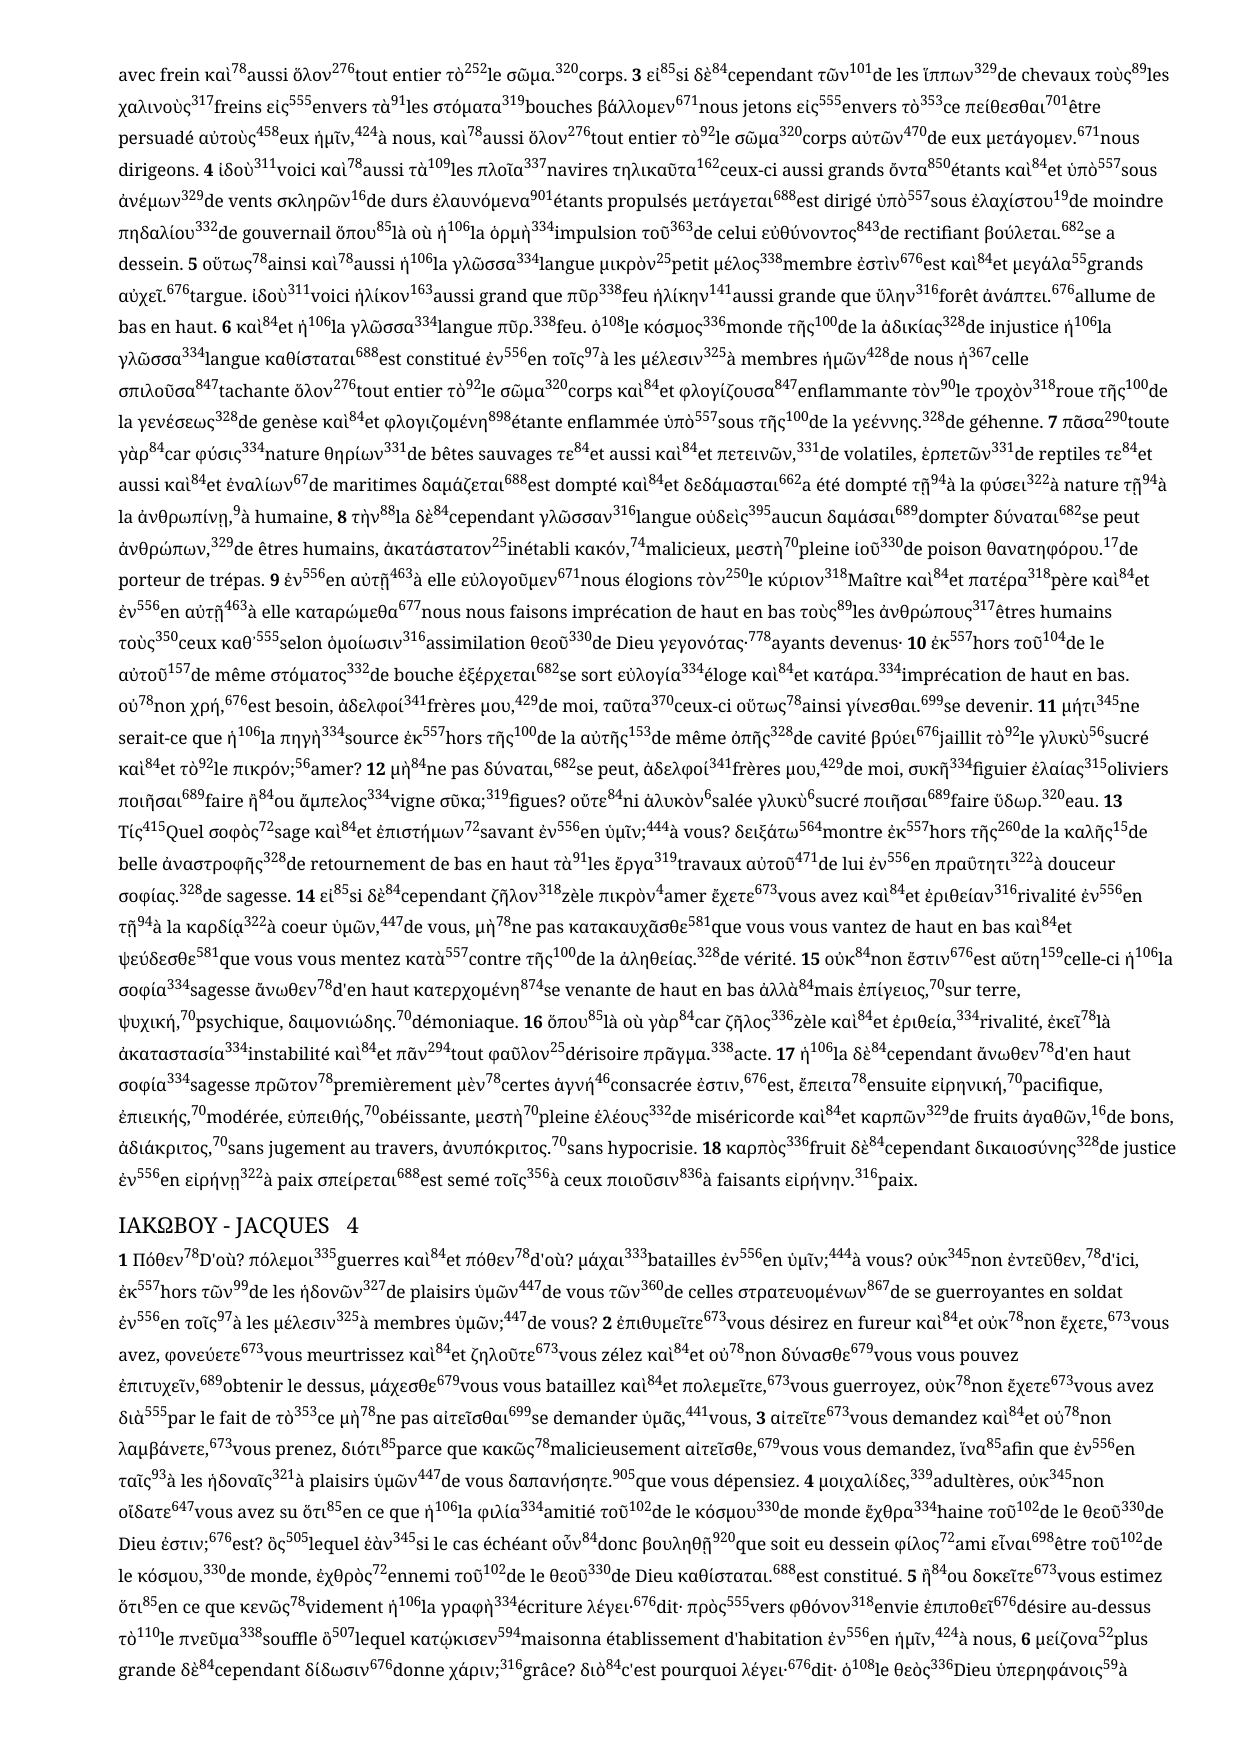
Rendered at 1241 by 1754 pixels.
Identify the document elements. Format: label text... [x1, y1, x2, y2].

text 1 Πόθεν78D'où? πόλεμοι335guerres καὶ84et πόθεν78d'où? μάχαι333batailles ἐν556en ὑμῖν;444à vous? οὐκ345non ἐντεῦθεν,78d'ici, ἐκ557hors τῶν99de les ἡδονῶν327de plaisirs ὑμῶν447de vous τῶν360de celles στρατευομένων867de se guerroyantes en soldat ἐν556en τοῖς97à les μέλεσιν325à membres ὑμῶν;447de vous? 2 ἐπιθυμεῖτε673vous désirez en fureur καὶ84et οὐκ78non ἔχετε,673vous avez, φονεύετε673vous meurtrissez καὶ84et ζηλοῦτε673vous zélez καὶ84et οὐ78non δύνασθε679vous vous pouvez ἐπιτυχεῖν,689obtenir le dessus, μάχεσθε679vous vous bataillez καὶ84et πολεμεῖτε,673vous guerroyez, οὐκ78non ἔχετε673vous avez διὰ555par le fait de τὸ353ce μὴ78ne pas αἰτεῖσθαι699se demander ὑμᾶς,441vous, 3 αἰτεῖτε673vous demandez καὶ84et οὐ78non λαμβάνετε,673vous prenez, διότι85parce que κακῶς78malicieusement αἰτεῖσθε,679vous vous demandez, ἵνα85afin que ἐν556en ταῖς93à les ἡδοναῖς321à plaisirs ὑμῶν447de vous δαπανήσητε.905que vous dépensiez. 4 μοιχαλίδες,339adultères, οὐκ345non οἴδατε647vous avez su ὅτι85en ce que ἡ106la φιλία334amitié τοῦ102de le κόσμου330de monde ἔχθρα334haine τοῦ102de le θεοῦ330de Dieu ἐστιν;676est? ὃς505lequel ἐὰν345si le cas échéant οὖν84donc βουληθῇ920que soit eu dessein φίλος72ami εἶναι698être τοῦ102de le κόσμου,330de monde, ἐχθρὸς72ennemi τοῦ102de le θεοῦ330de Dieu καθίσταται.688est constitué. 5 ἢ84ou δοκεῖτε673vous estimez ὅτι85en ce que κενῶς78videment ἡ106la γραφὴ334écriture λέγει·676dit· πρὸς555vers φθόνον318envie ἐπιποθεῖ676désire au-dessus τὸ110le πνεῦμα338souffle ὃ507lequel κατῴκισεν594maisonna établissement d'habitation ἐν556en ἡμῖν,424à nous, 6 μείζονα52plus grande δὲ84cependant δίδωσιν676donne χάριν;316grâce? διὸ84c'est pourquoi λέγει·676dit· ὁ108le θεὸς336Dieu ὑπερηφάνοις59à prétentieux ἀντιτάσσεται,682se ordonnance contre, ταπεινοῖς59à bas δὲ84cependant δίδωσιν676donne χάριν.316grâce. 7 ὑποτάγητε570soyez subordonnés οὖν84donc τῷ96à le θεῷ,324à Dieu, ἀντίστητε561dressez contre δὲ84cependant τῷ96à le διαβόλῳ,60à diable, καὶ84et φεύξεται620se fuira ἀφ᾽557au loin ὑμῶν·447de vous· 8 ἐγγίσατε561approchez τῷ96à le θεῷ324à Dieu καὶ84et ἐγγιεῖ614approchera ὑμῖν.444à vous. καθαρίσατε561purifiez χεῖρας,315mains, ἁμαρτωλοί,76pécheurs, καὶ84et ἁγνίσατε561consacrez καρδίας,315coeurs, δίψυχοι.76doubles d'âmes. 9 ταλαιπωρήσατε561souffrez misère καὶ84et πενθήσατε561endeuillez καὶ84et κλαύσατε.561pleurez. ὁ108le γέλως336rire ὑμῶν447de vous εἰς555envers πένθος320deuil μετατραπήτω573soit retourné au-delà καὶ84et ἡ266la χαρὰ334joie εἰς555envers κατήφειαν.316affliction. 10 ταπεινώθητε570soyez baissés ἐνώπιον560en devant τοῦ102de le κυρίου330de Maître καὶ84et ὑψώσει614haussera ὑμᾶς.441vous. 11 Μὴ78Ne pas καταλαλεῖτε577bavardez de haut en bas ἀλλήλων,511de les uns les autres, ἀδελφοί.341frères. ὁ369celui καταλαλῶν849bavardant de haut en bas ἀδελφοῦ330de frère ἢ84ou κρίνων849jugeant τὸν90le ἀδελφὸν318frère αὐτοῦ471de lui καταλαλεῖ676bavarde de haut en bas νόμου330de loi καὶ84et κρίνει676juge νόμον·318loi· εἰ85si δὲ84cependant νόμον318loi κρίνεις,674tu juges, οὐκ84non εἶ674tu es ποιητὴς336faiseur νόμου330de loi ἀλλὰ84mais κριτής.336juge. 12 εἷς202un ἐστιν676est νομοθέτης336législateur καὶ84et κριτὴς336juge ὁ369celui δυνάμενος876se pouvant σῶσαι689sauver καὶ84et ἀπολέσαι·689perdre au loin· σὺ454toi δὲ84cependant τίς415quel εἶ674tu es ὁ369celui κρίνων854jugeant τὸν250le πλησίον;54prochain? 13 Ἄγε578Conduis νῦν78maintenant οἱ373ceux λέγοντες·853disants· σήμερον78aujourd'hui ἢ84ou αὔριον78demain πορευσόμεθα615nous nous irons εἰς555envers τήνδε141cependant celle-ci τὴν88la πόλιν316cité καὶ84et ποιήσομεν609nous ferons ἐκεῖ78là ἐνιαυτὸν318année καὶ84et ἐμπορευσόμεθα615nous nous négocierons καὶ84et κερδήσομεν,609nous gagnerons, 14 οἵτινες504lesquels des quelconques οὐκ78non ἐπίστασθε679vous vous établissez sûrement τὸ489ce τῆς361de celle αὔριον78demain ποία177quelle ἡ106la ζωὴ334vie ὑμῶν447de vous –942– ἀτμὶς334vapeur γάρ84car ἐστε673vous êtes ἡ367celle πρὸς555vers ὀλίγον380peu φαινομένη,874se apparaissante en lumière, ἔπειτα78ensuite καὶ78aussi ἀφανιζομένη898étante faite disparaître –942– 15 ἀντὶ557en échange τοῦ365de ce λέγειν698dire ὑμᾶς·441vous· ἐὰν85si le cas échéant ὁ108le κύριος336Maître θελήσῃ908que veuille καὶ84et ζήσομεν609nous vivrons καὶ84et ποιήσομεν609nous ferons τοῦτο353celui-ci ἢ84ou ἐκεῖνο.353celui-là. 16 νῦν78maintenant δὲ84cependant καυχᾶσθε679vous vous vantez ἐν556en ταῖς93à les ἀλαζονίαις321à arrogances ὑμῶν·447de vous· πᾶσα290toute καύχησις334vanterie τοιαύτη159telle πονηρά46méchante ἐστιν.676est. 17 εἰδότι783à ayant su οὖν84donc καλὸν56beau ποιεῖν698faire καὶ84et μὴ78ne pas ποιοῦντι,837à faisant, ἁμαρτία334péché αὐτῷ465à lui ἐστιν.676est. [118, 1244, 1181, 1682]
text 1 Μὴ78Ne pas πολλοὶ291nombreux διδάσκαλοι335enseignants γίνεσθε,581que vous vous devenez, ἀδελφοί341frères μου,429de moi, εἰδότες791ayants sus ὅτι85en ce que μεῖζον6plus grand κρίμα320objet de jugement λημψόμεθα.615nous nous prendrons. 2 πολλὰ379nombreux γὰρ84car πταίομεν671nous trébuchons ἅπαντες.394en totalités. εἴ85si τις395un quelconque ἐν556en λόγῳ324à discours οὐ78non πταίει,676trébuche, οὗτος369celui-ci τέλειος23parfait ἀνὴρ336homme δυνατὸς72puissant χαλιναγωγῆσαι689mener avec frein καὶ78aussi ὅλον276tout entier τὸ252le σῶμα.320corps. 3 εἰ85si δὲ84cependant τῶν101de les ἵππων329de chevaux τοὺς89les χαλινοὺς317freins εἰς555envers τὰ91les στόματα319bouches βάλλομεν671nous jetons εἰς555envers τὸ353ce πείθεσθαι701être persuadé αὐτοὺς458eux ἡμῖν,424à nous, καὶ78aussi ὅλον276tout entier τὸ92le σῶμα320corps αὐτῶν470de eux μετάγομεν.671nous dirigeons. 4 ἰδοὺ311voici καὶ78aussi τὰ109les πλοῖα337navires τηλικαῦτα162ceux-ci aussi grands ὄντα850étants καὶ84et ὑπὸ557sous ἀνέμων329de vents σκληρῶν16de durs ἐλαυνόμενα901étants propulsés μετάγεται688est dirigé ὑπὸ557sous ἐλαχίστου19de moindre πηδαλίου332de gouvernail ὅπου85là où ἡ106la ὁρμὴ334impulsion τοῦ363de celui εὐθύνοντος843de rectifiant βούλεται.682se a dessein. 5 οὕτως78ainsi καὶ78aussi ἡ106la γλῶσσα334langue μικρὸν25petit μέλος338membre ἐστὶν676est καὶ84et μεγάλα55grands αὐχεῖ.676targue. ἰδοὺ311voici ἡλίκον163aussi grand que πῦρ338feu ἡλίκην141aussi grande que ὕλην316forêt ἀνάπτει.676allume de bas en haut. 6 καὶ84et ἡ106la γλῶσσα334langue πῦρ.338feu. ὁ108le κόσμος336monde τῆς100de la ἀδικίας328de injustice ἡ106la γλῶσσα334langue καθίσταται688est constitué ἐν556en τοῖς97à les μέλεσιν325à membres ἡμῶν428de nous ἡ367celle σπιλοῦσα847tachante ὅλον276tout entier τὸ92le σῶμα320corps καὶ84et φλογίζουσα847enflammante τὸν90le τροχὸν318roue τῆς100de la γενέσεως328de genèse καὶ84et φλογιζομένη898étante enflammée ὑπὸ557sous τῆς100de la γεέννης.328de géhenne. 7 πᾶσα290toute γὰρ84car φύσις334nature θηρίων331de bêtes sauvages τε84et aussi καὶ84et πετεινῶν,331de volatiles, ἑρπετῶν331de reptiles τε84et aussi καὶ84et ἐναλίων67de maritimes δαμάζεται688est dompté καὶ84et δεδάμασται662a été dompté τῇ94à la φύσει322à nature τῇ94à la ἀνθρωπίνῃ,9à humaine, 8 τὴν88la δὲ84cependant γλῶσσαν316langue οὐδεὶς395aucun δαμάσαι689dompter δύναται682se peut ἀνθρώπων,329de êtres humains, ἀκατάστατον25inétabli κακόν,74malicieux, μεστὴ70pleine ἰοῦ330de poison θανατηφόρου.17de porteur de trépas. 9 ἐν556en αὐτῇ463à elle εὐλογοῦμεν671nous élogions τὸν250le κύριον318Maître καὶ84et πατέρα318père καὶ84et ἐν556en αὐτῇ463à elle καταρώμεθα677nous nous faisons imprécation de haut en bas τοὺς89les ἀνθρώπους317êtres humains τοὺς350ceux καθ᾽555selon ὁμοίωσιν316assimilation θεοῦ330de Dieu γεγονότας·778ayants devenus· 10 ἐκ557hors τοῦ104de le αὐτοῦ157de même στόματος332de bouche ἐξέρχεται682se sort εὐλογία334éloge καὶ84et κατάρα.334imprécation de haut en bas. οὐ78non χρή,676est besoin, ἀδελφοί341frères μου,429de moi, ταῦτα370ceux-ci οὕτως78ainsi γίνεσθαι.699se devenir. 11 μήτι345ne serait-ce que ἡ106la πηγὴ334source ἐκ557hors τῆς100de la αὐτῆς153de même ὀπῆς328de cavité βρύει676jaillit τὸ92le γλυκὺ56sucré καὶ84et τὸ92le πικρόν;56amer? 12 μὴ84ne pas δύναται,682se peut, ἀδελφοί341frères μου,429de moi, συκῆ334figuier ἐλαίας315oliviers ποιῆσαι689faire ἢ84ou ἄμπελος334vigne σῦκα;319figues? οὔτε84ni ἁλυκὸν6salée γλυκὺ6sucré ποιῆσαι689faire ὕδωρ.320eau. 13 Τίς415Quel σοφὸς72sage καὶ84et ἐπιστήμων72savant ἐν556en ὑμῖν;444à vous? δειξάτω564montre ἐκ557hors τῆς260de la καλῆς15de belle ἀναστροφῆς328de retournement de bas en haut τὰ91les ἔργα319travaux αὐτοῦ471de lui ἐν556en πραΰτητι322à douceur σοφίας.328de sagesse. 14 εἰ85si δὲ84cependant ζῆλον318zèle πικρὸν4amer ἔχετε673vous avez καὶ84et ἐριθείαν316rivalité ἐν556en τῇ94à la καρδίᾳ322à coeur ὑμῶν,447de vous, μὴ78ne pas κατακαυχᾶσθε581que vous vous vantez de haut en bas καὶ84et ψεύδεσθε581que vous vous mentez κατὰ557contre τῆς100de la ἀληθείας.328de vérité. 15 οὐκ84non ἔστιν676est αὕτη159celle-ci ἡ106la σοφία334sagesse ἄνωθεν78d'en haut κατερχομένη874se venante de haut en bas ἀλλὰ84mais ἐπίγειος,70sur terre, ψυχική,70psychique, δαιμονιώδης.70démoniaque. 16 ὅπου85là où γὰρ84car ζῆλος336zèle καὶ84et ἐριθεία,334rivalité, ἐκεῖ78là ἀκαταστασία334instabilité καὶ84et πᾶν294tout φαῦλον25dérisoire πρᾶγμα.338acte. 17 ἡ106la δὲ84cependant ἄνωθεν78d'en haut σοφία334sagesse πρῶτον78premièrement μὲν78certes ἁγνή46consacrée ἐστιν,676est, ἔπειτα78ensuite εἰρηνική,70pacifique, ἐπιεικής,70modérée, εὐπειθής,70obéissante, μεστὴ70pleine ἐλέους332de miséricorde καὶ84et καρπῶν329de fruits ἀγαθῶν,16de bons, ἀδιάκριτος,70sans jugement au travers, ἀνυπόκριτος.70sans hypocrisie. 18 καρπὸς336fruit δὲ84cependant δικαιοσύνης328de justice ἐν556en εἰρήνῃ322à paix σπείρεται688est semé τοῖς356à ceux ποιοῦσιν836à faisants εἰρήνην.316paix. [118, 59, 1181, 1191]
text ΙΑΚΩΒΟΥ - JACQUES 4 [118, 1210, 1181, 1240]
